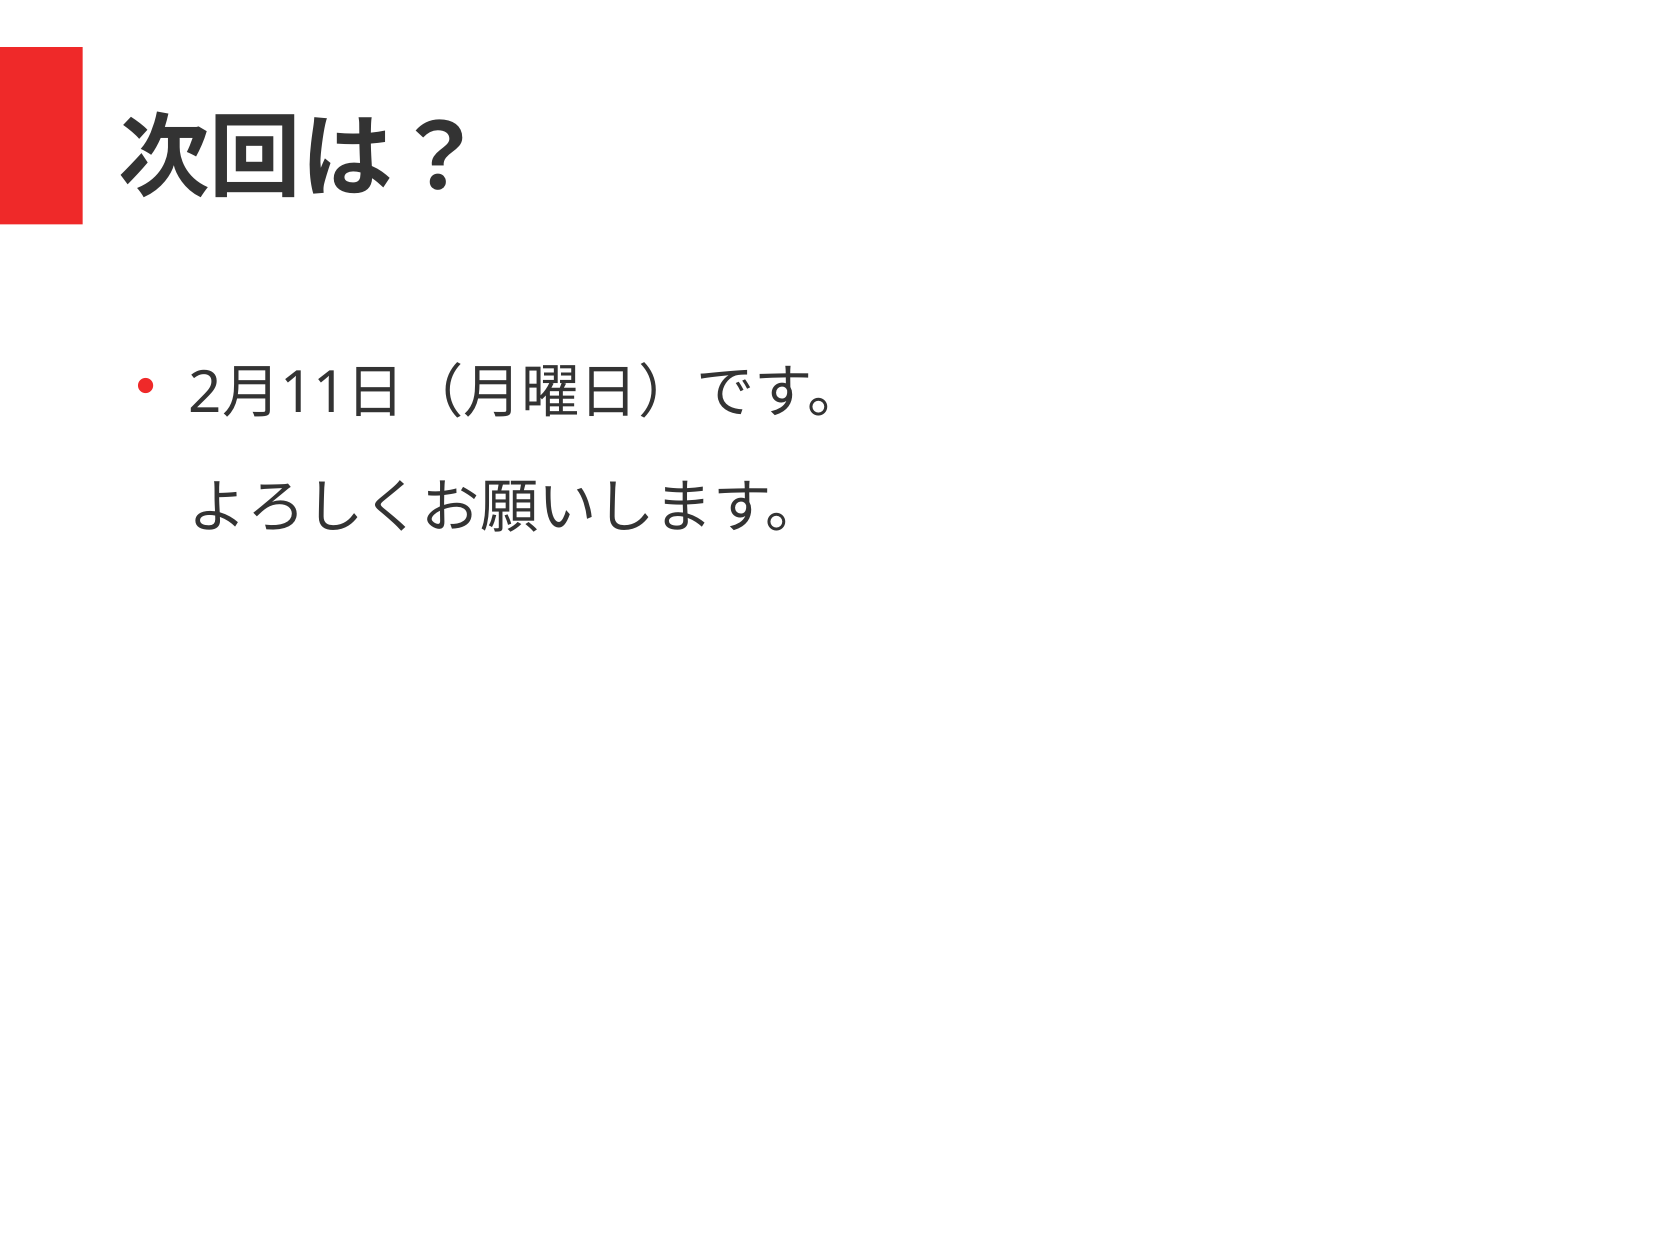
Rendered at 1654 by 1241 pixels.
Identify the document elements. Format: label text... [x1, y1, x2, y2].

text_box 2月11日（月曜日）です。 よろしくお願いします。 [118, 354, 1536, 1074]
text_box 次回は？ [118, 49, 1571, 257]
